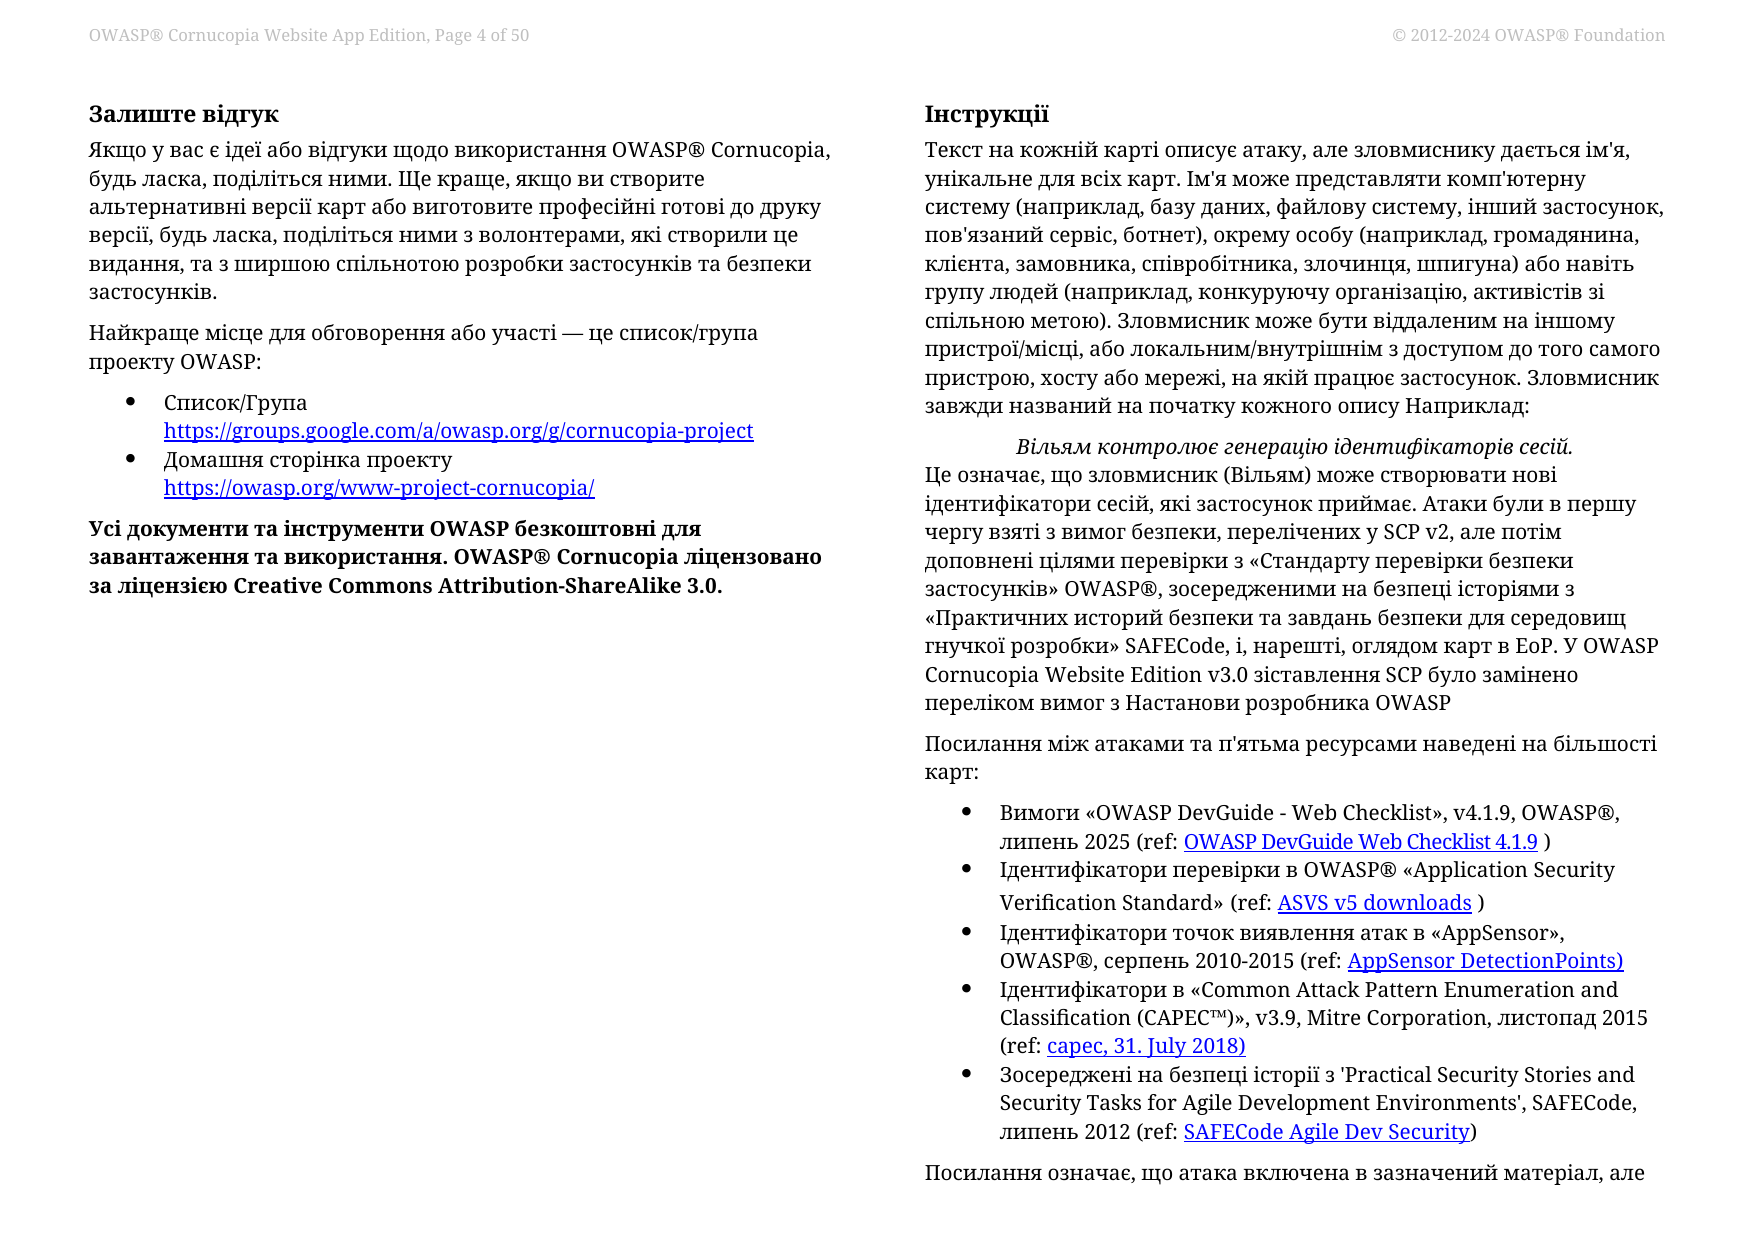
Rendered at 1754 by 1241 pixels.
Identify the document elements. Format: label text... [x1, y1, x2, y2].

table_header [856, 98, 913, 1186]
table_header Залиште відгук Якщо у вас є ідеї або відгуки щодо використання OWASP® Cornucopia, будь ласка, поділіться ними. Ще краще, якщо ви створите альтернативні версії карт або виготовите професійні готові до друку версії, будь ласка, поділіться ними з волонтерами, які створили це видання, та з ширшою спільнотою розробки застосунків та безпеки застосунків. Найкраще місце для обговорення або участі — це список/група проекту OWASP: Список/Група https://groups.google.com/a/owasp.org/g/cornucopia-project Домашня сторінка проекту https://owasp.org/www-project-cornucopia/ Усі документи та інструменти OWASP безкоштовні для завантаження та використання. OWASP® Cornucopia ліцензовано за ліцензією Creative Commons Attribution-ShareAlike 3.0. [78, 98, 856, 1186]
table_header Інструкції Текст на кожній карті описує атаку, але зловмиснику дається ім'я, унікальне для всіх карт. Ім'я може представляти комп'ютерну систему (наприклад, базу даних, файлову систему, інший застосунок, пов'язаний сервіс, ботнет), окрему особу (наприклад, громадянина, клієнта, замовника, співробітника, злочинця, шпигуна) або навіть групу людей (наприклад, конкуруючу організацію, активістів зі спільною метою). Зловмисник може бути віддаленим на іншому пристрої/місці, або локальним/внутрішнім з доступом до того самого пристрою, хосту або мережі, на якій працює застосунок. Зловмисник завжди названий на початку кожного опису Наприклад: Вільям контролює генерацію ідентифікаторів сесій. Це означає, що зловмисник (Вільям) може створювати нові ідентифікатори сесій, які застосунок приймає. Атаки були в першу чергу взяті з вимог безпеки, перелічених у SCP v2, але потім доповнені цілями перевірки з «Стандарту перевірки безпеки застосунків» OWASP®, зосередженими на безпеці історіями з «Практичних историй безпеки та завдань безпеки для середовищ гнучкої розробки» SAFECode, і, нарешті, оглядом карт в EoP. У OWASP Cornucopia Website Edition v3.0 зіставлення SCP було замінено переліком вимог з Настанови розробника OWASP Посилання між атаками та п'ятьма ресурсами наведені на більшості карт: Вимоги «OWASP DevGuide - Web Checklist», v4.1.9, OWASP®, липень 2025 (ref: OWASP DevGuide Web Checklist 4.1.9 ) Ідентифікатори перевірки в OWASP® «Application Security Verification Standard» (ref: ASVS v5 downloads ) Ідентифікатори точок виявлення атак в «AppSensor», OWASP®, серпень 2010-2015 (ref: AppSensor DetectionPoints) Ідентифікатори в «Common Attack Pattern Enumeration and Classification (CAPEC™)», v3.9, Mitre Corporation, листопад 2015 (ref: capec, 31. July 2018) Зосереджені на безпеці історії з 'Practical Security Stories and Security Tasks for Agile Development Environments', SAFECode, липень 2012 (ref: SAFECode Agile Dev Security) Посилання означає, що атака включена в зазначений матеріал, але [913, 98, 1677, 1186]
